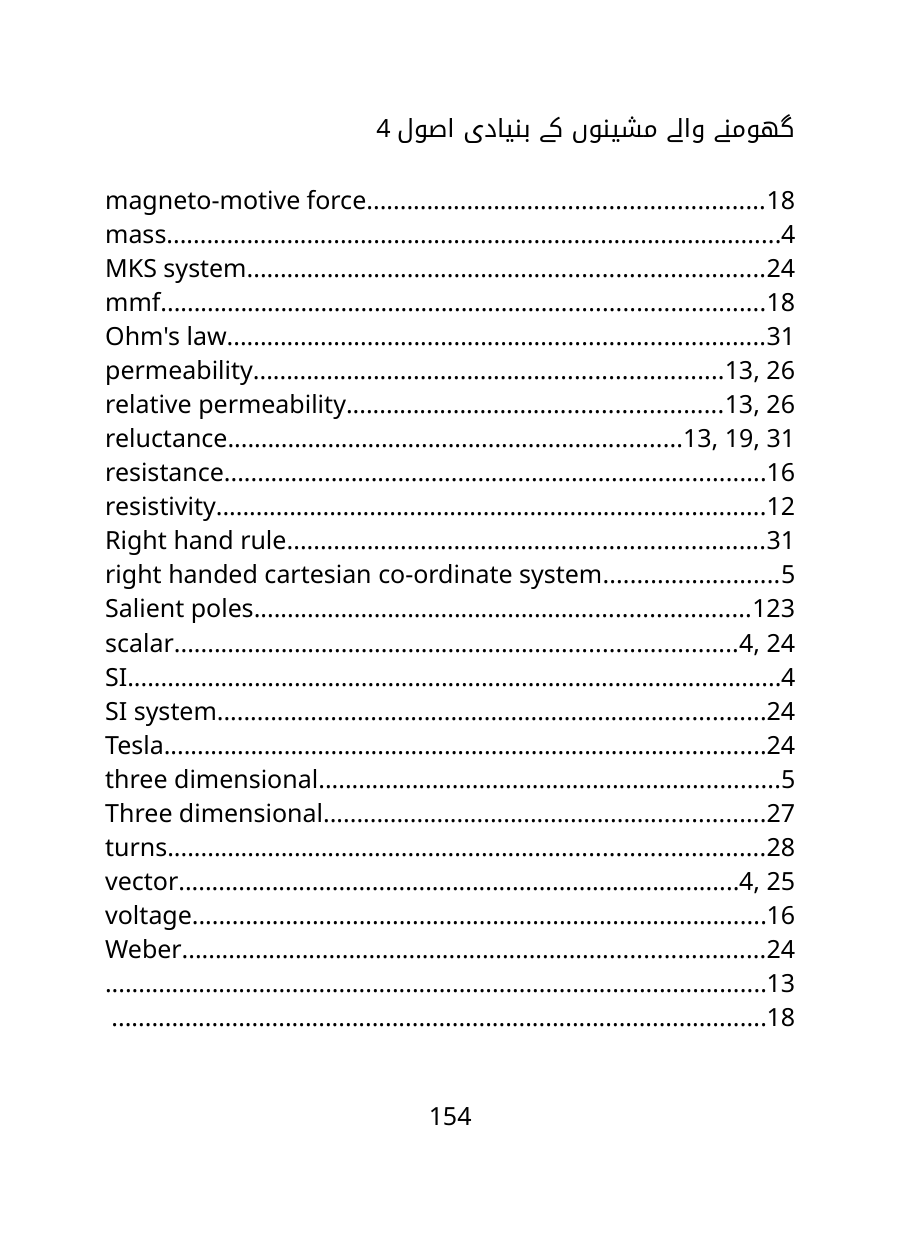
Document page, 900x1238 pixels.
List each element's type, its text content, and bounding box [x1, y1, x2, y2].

text permeability 13, 26 [105, 353, 795, 387]
text SI 4 [105, 659, 795, 693]
text scalar 4, 24 [105, 625, 795, 659]
text Weber 24 [105, 932, 795, 966]
text turns 28 [105, 829, 795, 864]
text reluctance 13, 19, 31 [105, 421, 795, 455]
text resistivity 12 [105, 489, 795, 523]
text relative permeability 13, 26 [105, 387, 795, 421]
text resistance 16 [105, 455, 795, 489]
text magneto-motive force 18 [105, 182, 795, 216]
text 18 [105, 1000, 795, 1034]
text mmf 18 [105, 284, 795, 319]
text Ohm's law 31 [105, 319, 795, 353]
text vector 4, 25 [105, 864, 795, 898]
text Right hand rule 31 [105, 523, 795, 557]
text Tesla 24 [105, 727, 795, 761]
text MKS system 24 [105, 251, 795, 284]
text right handed cartesian co-ordinate system 5 [105, 557, 795, 591]
text 13 [105, 966, 795, 1000]
text Salient poles 123 [105, 591, 795, 625]
text three dimensional 5 [105, 761, 795, 796]
text voltage 16 [105, 898, 795, 932]
text SI system 24 [105, 693, 795, 727]
text mass 4 [105, 216, 795, 251]
text Three dimensional 27 [105, 796, 795, 829]
